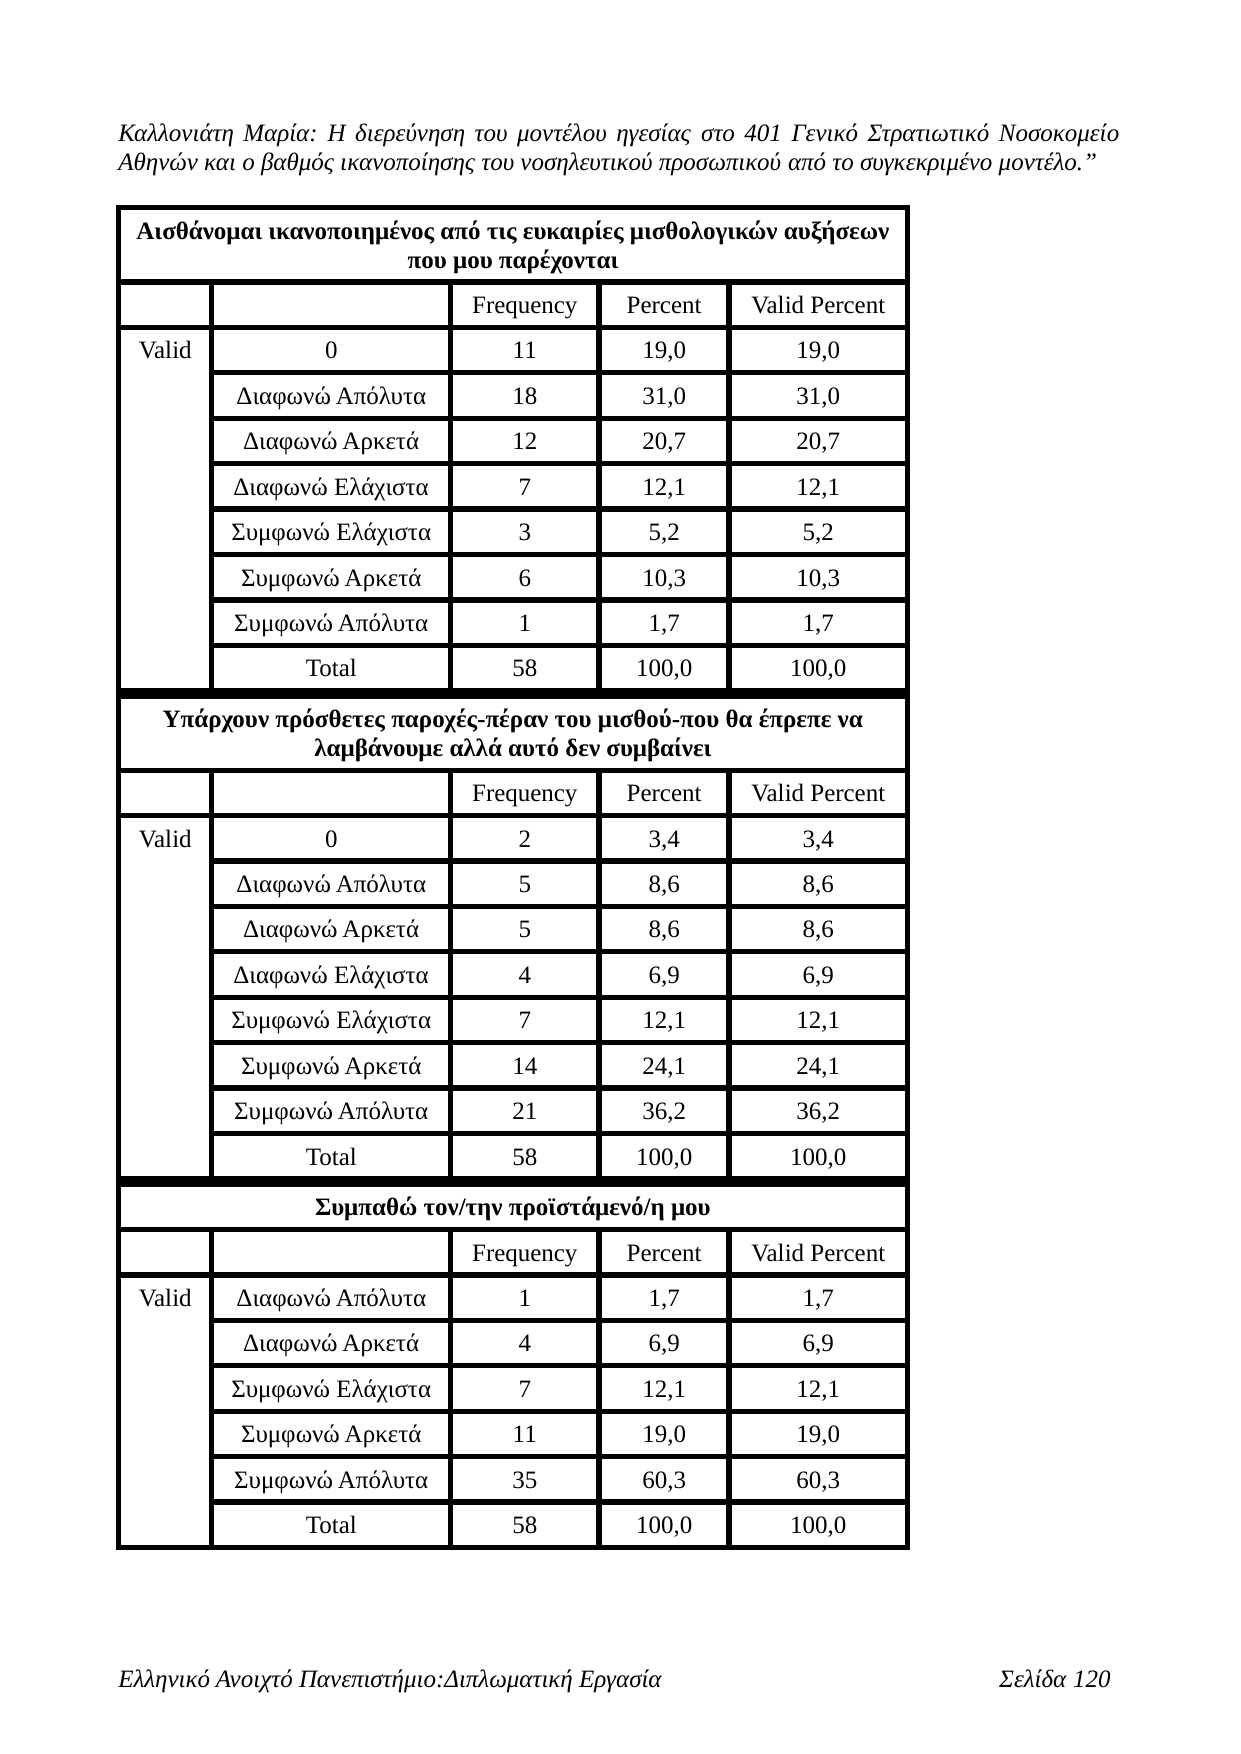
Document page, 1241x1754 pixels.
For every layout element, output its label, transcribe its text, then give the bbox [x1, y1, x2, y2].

table_cell 60,3 [602, 1459, 726, 1499]
table_cell 35 [453, 1459, 596, 1499]
table_cell 19,0 [602, 330, 726, 370]
table_cell 24,1 [732, 1045, 905, 1085]
table_cell Percent [602, 1232, 726, 1272]
table_cell 12,1 [732, 466, 905, 506]
table_cell 20,7 [732, 421, 905, 461]
table_cell 5 [453, 909, 596, 949]
table_cell 5 [453, 864, 596, 904]
table_cell 4 [453, 1323, 596, 1363]
table_cell 19,0 [602, 1414, 726, 1454]
table_cell [214, 773, 448, 813]
table_cell 31,0 [602, 375, 726, 416]
table_cell Frequency [453, 773, 596, 813]
table_cell Frequency [453, 1232, 596, 1272]
table_cell 18 [453, 375, 596, 416]
table_header Υπάρχουν πρόσθετες παροχές-πέραν του μισθού-που θα έπρεπε να λαμβάνουμε αλλά αυτό δεν συμβαίνει [121, 699, 905, 767]
table_cell Διαφωνώ Απόλυτα [214, 375, 448, 416]
table_cell 60,3 [732, 1459, 905, 1499]
table_cell 0 [214, 330, 448, 370]
table_cell 6,9 [602, 1323, 726, 1363]
table_cell 12,1 [602, 1000, 726, 1040]
table_cell 100,0 [602, 648, 726, 688]
table_cell [214, 285, 448, 325]
table_cell Valid Percent [732, 773, 905, 813]
table_header Συμπαθώ τον/την προϊστάμενό/η μου [121, 1187, 905, 1227]
table_cell 36,2 [602, 1091, 726, 1131]
table_cell 0 [214, 818, 448, 858]
table_cell [121, 285, 209, 325]
table_cell 1,7 [732, 1278, 905, 1318]
table_cell 5,2 [732, 512, 905, 552]
table_cell 12 [453, 421, 596, 461]
table_cell [121, 1232, 209, 1272]
table_cell 8,6 [602, 909, 726, 949]
table_cell 5,2 [602, 512, 726, 552]
table_cell 6 [453, 557, 596, 597]
table_cell 20,7 [602, 421, 726, 461]
table_cell 58 [453, 1505, 596, 1545]
table_cell 100,0 [732, 1505, 905, 1545]
table_cell 12,1 [732, 1000, 905, 1040]
table_cell Διαφωνώ Αρκετά [214, 421, 448, 461]
table_cell 100,0 [602, 1505, 726, 1545]
table_cell 4 [453, 954, 596, 994]
table_cell 7 [453, 466, 596, 506]
table_cell Διαφωνώ Αρκετά [214, 1323, 448, 1363]
table_cell Συμφωνώ Ελάχιστα [214, 512, 448, 552]
table_cell Total [214, 648, 448, 688]
table_cell 19,0 [732, 330, 905, 370]
table_cell Total [214, 1505, 448, 1545]
table_cell 3,4 [732, 818, 905, 858]
table_cell 36,2 [732, 1091, 905, 1131]
table_cell Συμφωνώ Απόλυτα [214, 1091, 448, 1131]
table_cell 19,0 [732, 1414, 905, 1454]
table_cell Valid [121, 1278, 209, 1545]
table_cell 12,1 [732, 1368, 905, 1408]
table_cell Διαφωνώ Ελάχιστα [214, 954, 448, 994]
table_cell 8,6 [732, 909, 905, 949]
table_cell Διαφωνώ Απόλυτα [214, 1278, 448, 1318]
table_cell 10,3 [732, 557, 905, 597]
table_cell 11 [453, 1414, 596, 1454]
table_cell Διαφωνώ Αρκετά [214, 909, 448, 949]
table_cell 1,7 [602, 1278, 726, 1318]
table_cell 3 [453, 512, 596, 552]
table_cell 8,6 [732, 864, 905, 904]
table_cell 24,1 [602, 1045, 726, 1085]
table_header Αισθάνομαι ικανοποιημένος από τις ευκαιρίες μισθολογικών αυξήσεων που μου παρέχονται [121, 210, 905, 279]
table_cell 11 [453, 330, 596, 370]
table_cell 10,3 [602, 557, 726, 597]
table_cell Διαφωνώ Ελάχιστα [214, 466, 448, 506]
table_cell Valid [121, 330, 209, 688]
table_cell Percent [602, 285, 726, 325]
table_cell Valid Percent [732, 1232, 905, 1272]
table_cell 58 [453, 1136, 596, 1176]
table_cell 1 [453, 603, 596, 643]
table_cell 58 [453, 648, 596, 688]
table_cell Συμφωνώ Αρκετά [214, 1045, 448, 1085]
table_cell 12,1 [602, 466, 726, 506]
table_cell Συμφωνώ Αρκετά [214, 557, 448, 597]
table_cell Συμφωνώ Ελάχιστα [214, 1368, 448, 1408]
table_cell [121, 773, 209, 813]
table_cell 12,1 [602, 1368, 726, 1408]
table_cell 3,4 [602, 818, 726, 858]
table_cell 1 [453, 1278, 596, 1318]
table_cell 8,6 [602, 864, 726, 904]
table_cell 31,0 [732, 375, 905, 416]
table_cell 6,9 [732, 954, 905, 994]
table_cell [214, 1232, 448, 1272]
table_cell Valid Percent [732, 285, 905, 325]
table_cell 100,0 [602, 1136, 726, 1176]
table_cell Διαφωνώ Απόλυτα [214, 864, 448, 904]
table_cell Total [214, 1136, 448, 1176]
table_cell Valid [121, 818, 209, 1176]
table_cell 7 [453, 1368, 596, 1408]
table_cell Συμφωνώ Απόλυτα [214, 603, 448, 643]
table_cell Συμφωνώ Απόλυτα [214, 1459, 448, 1499]
table_cell 7 [453, 1000, 596, 1040]
table_cell 100,0 [732, 1136, 905, 1176]
table_cell 6,9 [602, 954, 726, 994]
table_cell 100,0 [732, 648, 905, 688]
table_cell 14 [453, 1045, 596, 1085]
table_cell Frequency [453, 285, 596, 325]
table_cell 2 [453, 818, 596, 858]
table_cell 1,7 [602, 603, 726, 643]
table_cell Συμφωνώ Αρκετά [214, 1414, 448, 1454]
table_cell Percent [602, 773, 726, 813]
table_cell Συμφωνώ Ελάχιστα [214, 1000, 448, 1040]
table_cell 6,9 [732, 1323, 905, 1363]
table_cell 21 [453, 1091, 596, 1131]
table_cell 1,7 [732, 603, 905, 643]
